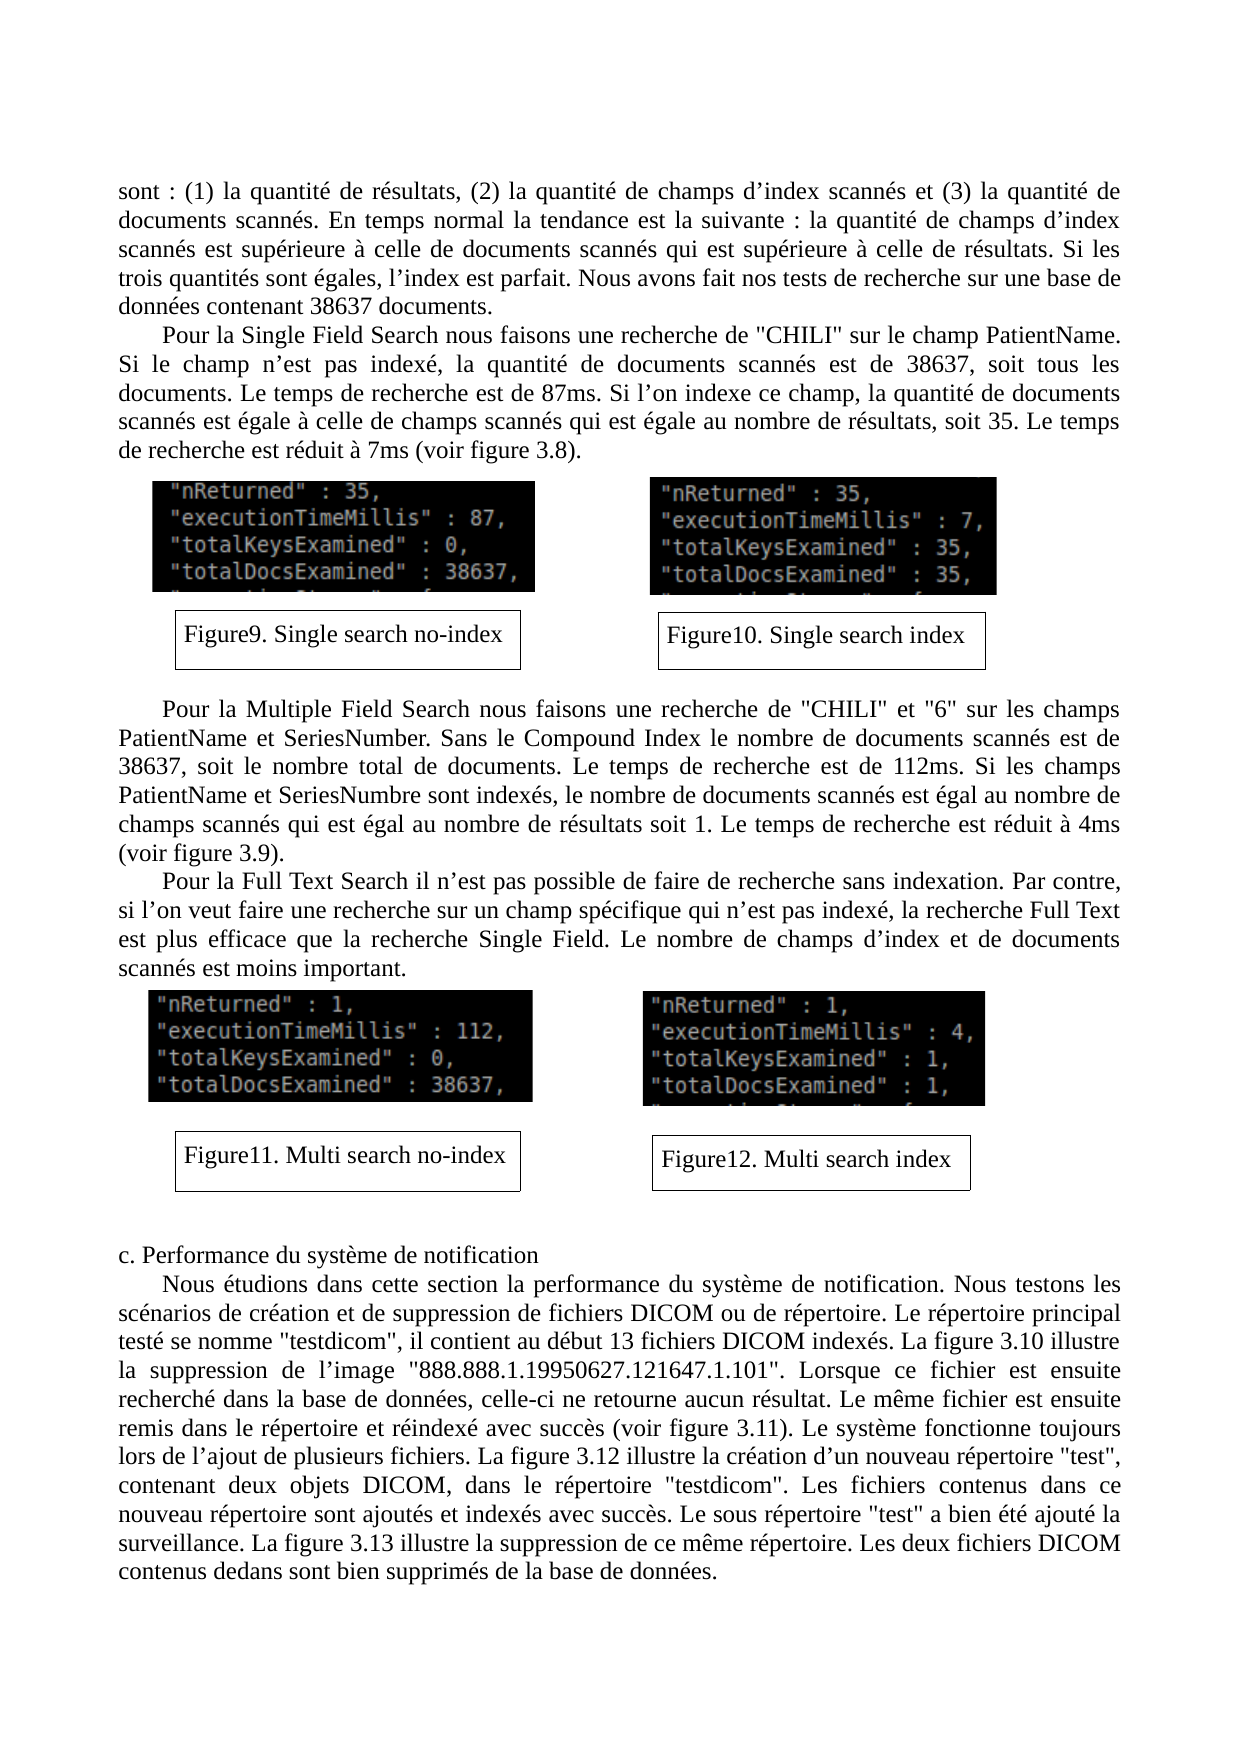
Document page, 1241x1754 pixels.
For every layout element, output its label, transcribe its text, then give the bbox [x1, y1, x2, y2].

text Figure9. Single search no-index [183, 619, 511, 647]
picture [148, 990, 533, 1102]
picture [642, 991, 986, 1106]
text Pour la Multiple Field Search nous faisons une recherche de "CHILI" et "6" sur les champs PatientName et SeriesNumber. Sans le Compound Index le nombre de documents scannés est de 38637, soit le nombre total de documents. Le temps de recherche est de 112ms. Si les champs PatientName et SeriesNumbre sont indexés, le nombre de documents scannés est égal au nombre de champs scannés qui est égal au nombre de résultats soit 1. Le temps de recherche est réduit à 4ms (voir figure 3.9). [118, 694, 1122, 866]
text Figure10. Single search index [666, 621, 976, 649]
text Figure12. Multi search index [661, 1144, 961, 1172]
picture [649, 477, 997, 595]
text Figure11. Multi search no-index [183, 1140, 511, 1169]
text Pour la Full Text Search il n’est pas possible de faire de recherche sans indexation. Par contre, si l’on veut faire une recherche sur un champ spécifique qui n’est pas indexé, la recherche Full Text est plus efficace que la recherche Single Field. Le nombre de champs d’index et de documents scannés est moins important. [118, 866, 1122, 981]
text Nous étudions dans cette section la performance du système de notification. Nous testons les scénarios de création et de suppression de fichiers DICOM ou de répertoire. Le répertoire principal testé se nomme "testdicom", il contient au début 13 fichiers DICOM indexés. La figure 3.10 illustre la suppression de l’image "888.888.1.19950627.121647.1.101". Lorsque ce fichier est ensuite recherché dans la base de données, celle-ci ne retourne aucun résultat. Le même fichier est ensuite remis dans le répertoire et réindexé avec succès (voir figure 3.11). Le système fonctionne toujours lors de l’ajout de plusieurs fichiers. La figure 3.12 illustre la création d’un nouveau répertoire "test", contenant deux objets DICOM, dans le répertoire "testdicom". Les fichiers contenus dans ce nouveau répertoire sont ajoutés et indexés avec succès. Le sous répertoire "test" a bien été ajouté la surveillance. La figure 3.13 illustre la suppression de ce même répertoire. Les deux fichiers DICOM contenus dedans sont bien supprimés de la base de données. [118, 1269, 1122, 1585]
text c. Performance du système de notification [118, 1240, 1122, 1269]
text sont : (1) la quantité de résultats, (2) la quantité de champs d’index scannés et (3) la quantité de documents scannés. En temps normal la tendance est la suivante : la quantité de champs d’index scannés est supérieure à celle de documents scannés qui est supérieure à celle de résultats. Si les trois quantités sont égales, l’index est parfait. Nous avons fait nos tests de recherche sur une base de données contenant 38637 documents. [118, 176, 1122, 320]
text Pour la Single Field Search nous faisons une recherche de "CHILI" sur le champ PatientName. Si le champ n’est pas indexé, la quantité de documents scannés est de 38637, soit tous les documents. Le temps de recherche est de 87ms. Si l’on indexe ce champ, la quantité de documents scannés est égale à celle de champs scannés qui est égale au nombre de résultats, soit 35. Le temps de recherche est réduit à 7ms (voir figure 3.8). [118, 320, 1122, 464]
picture [152, 481, 535, 592]
